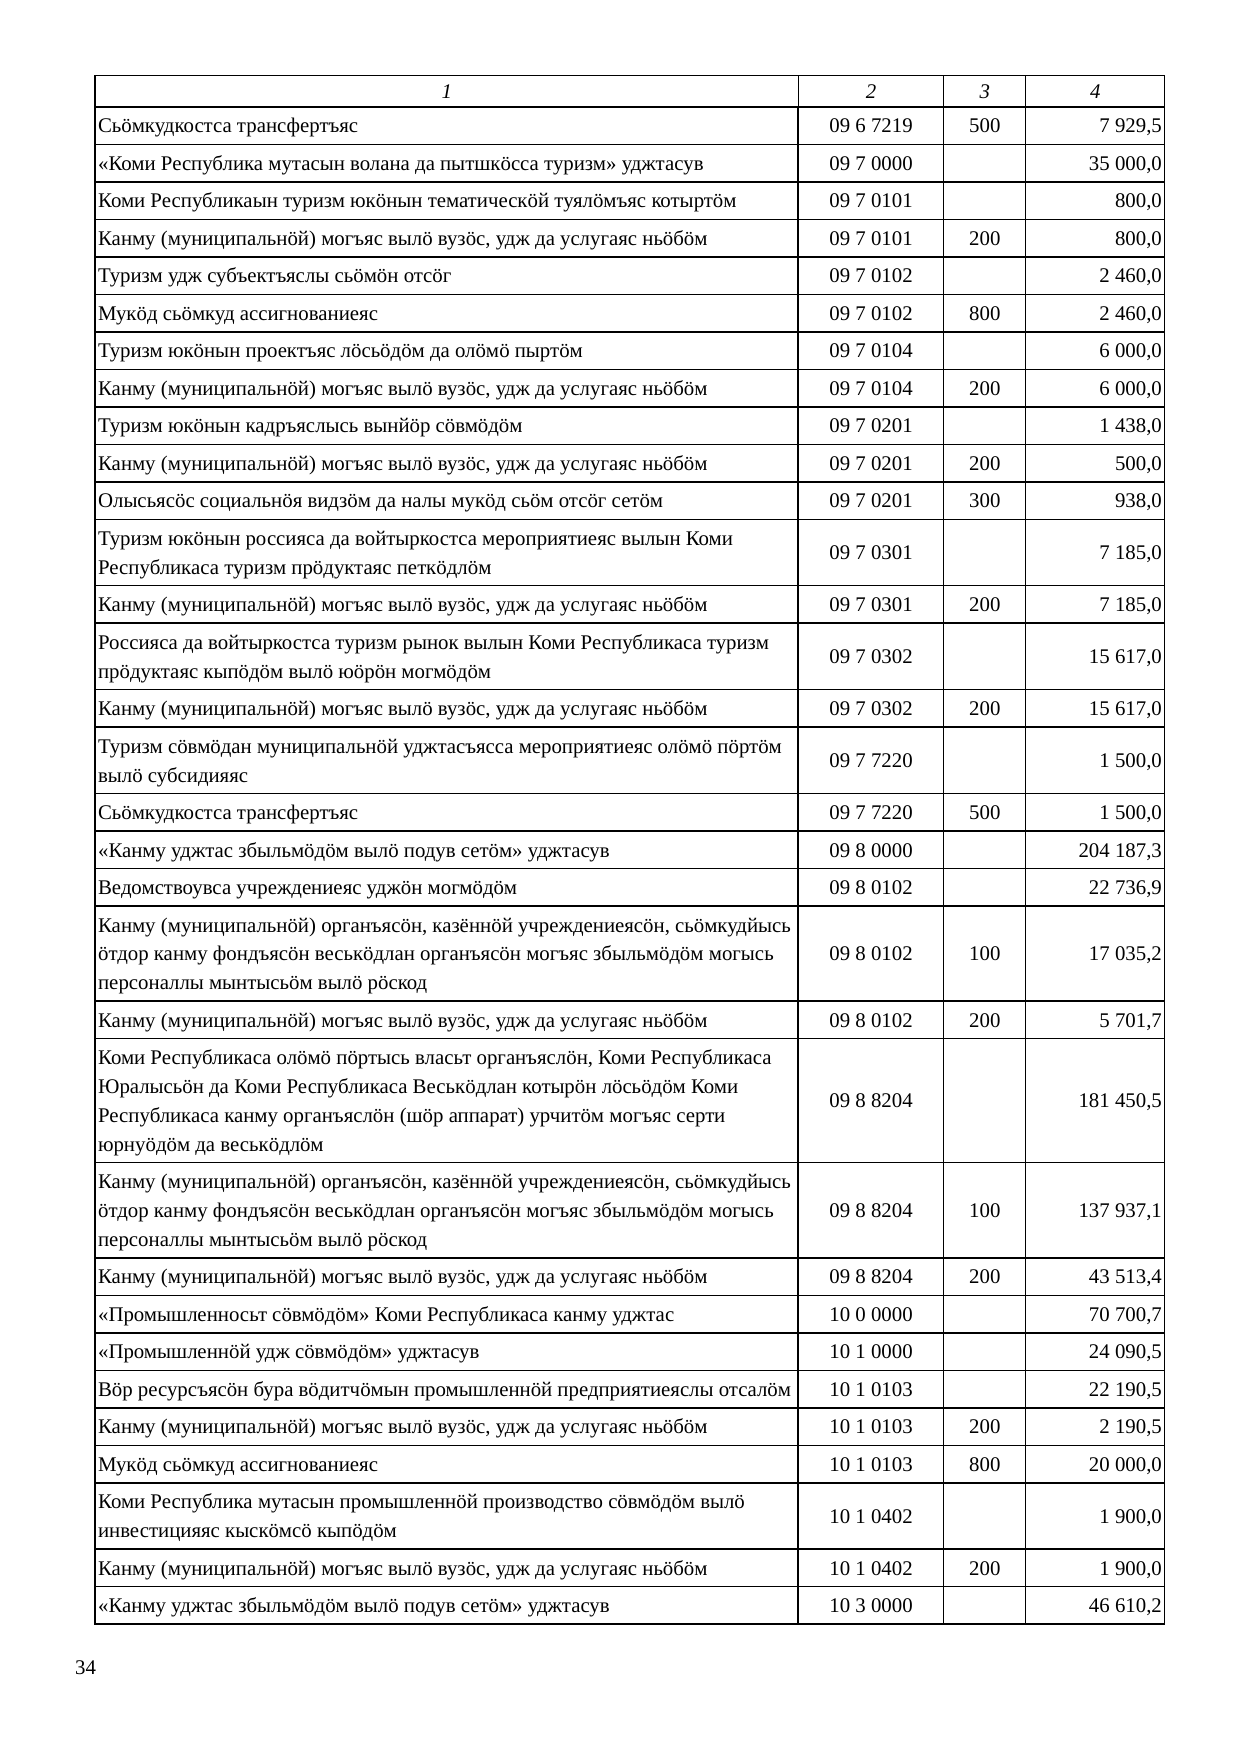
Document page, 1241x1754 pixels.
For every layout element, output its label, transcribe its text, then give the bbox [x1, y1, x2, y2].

table_cell 100 [944, 1163, 1025, 1257]
table_cell Канму (муниципальнӧй) могъяс вылӧ вузӧс, удж да услугаяс ньӧбӧм [96, 445, 797, 481]
table_cell 09 6 7219 [799, 108, 943, 143]
table_cell 09 8 8204 [799, 1163, 943, 1257]
table_cell 10 1 0402 [799, 1550, 943, 1586]
table_cell 10 0 0000 [799, 1296, 943, 1332]
table_cell 09 7 0104 [799, 370, 943, 406]
table_cell Туризм сӧвмӧдан муниципальнӧй уджтасъясса мероприятиеяс олӧмӧ пӧртӧм вылӧ субсидияяс [96, 728, 797, 792]
table_cell [944, 333, 1025, 368]
table_cell 09 7 0102 [799, 295, 943, 331]
table_cell Туризм юкӧнын кадръяслысь вынйӧр сӧвмӧдӧм [96, 408, 797, 443]
table_cell 22 736,9 [1026, 869, 1164, 905]
table_cell [944, 832, 1025, 867]
table_cell 09 7 0201 [799, 408, 943, 443]
table_cell 7 929,5 [1026, 108, 1164, 143]
table_cell Россияса да войтыркостса туризм рынок вылын Коми Республикаса туризм прӧдуктаяс кыпӧдӧм вылӧ юӧрӧн могмӧдӧм [96, 624, 797, 689]
table_cell Ведомствоувса учреждениеяс уджӧн могмӧдӧм [96, 869, 797, 905]
table_cell 500 [944, 108, 1025, 143]
table_cell 09 7 0302 [799, 624, 943, 689]
table_cell 800,0 [1026, 183, 1164, 218]
table_cell 2 460,0 [1026, 258, 1164, 293]
table_cell 100 [944, 907, 1025, 1000]
table_cell [944, 624, 1025, 689]
table_header 1 [96, 76, 798, 106]
table_cell 500 [944, 794, 1025, 830]
table_cell 09 8 0102 [799, 1002, 943, 1038]
table_cell 09 7 0201 [799, 445, 943, 481]
table_cell 1 900,0 [1026, 1484, 1164, 1548]
table_cell «Коми Республика мутасын волана да пытшкӧсса туризм» уджтасув [96, 145, 797, 181]
table_cell Сьӧмкудкостса трансфертъяс [96, 794, 797, 830]
table_cell Вӧр ресурсъясӧн бура вӧдитчӧмын промышленнӧй предприятиеяслы отсалӧм [96, 1371, 797, 1407]
table_cell Коми Республикаса олӧмӧ пӧртысь власьт органъяслӧн, Коми Республикаса Юралысьӧн да Коми Республикаса Веськӧдлан котырӧн лӧсьӧдӧм Коми Республикаса канму органъяслӧн (шӧр аппарат) урчитӧм могъяс серти юрнуӧдӧм да веськӧдлӧм [96, 1039, 797, 1162]
table_cell [944, 145, 1025, 181]
table_cell 5 701,7 [1026, 1002, 1164, 1038]
table_cell 46 610,2 [1026, 1587, 1164, 1623]
table_cell 500,0 [1026, 445, 1164, 481]
table_cell [944, 1371, 1025, 1407]
table_cell [944, 1296, 1025, 1332]
table_cell 09 7 0104 [799, 333, 943, 368]
table_cell Канму (муниципальнӧй) могъяс вылӧ вузӧс, удж да услугаяс ньӧбӧм [96, 1550, 797, 1586]
table_cell [944, 869, 1025, 905]
table_cell 6 000,0 [1026, 333, 1164, 368]
table_cell 17 035,2 [1026, 907, 1164, 1000]
table_cell 300 [944, 483, 1025, 518]
table_cell Канму (муниципальнӧй) могъяс вылӧ вузӧс, удж да услугаяс ньӧбӧм [96, 690, 797, 726]
table_cell 200 [944, 1409, 1025, 1444]
table_cell 204 187,3 [1026, 832, 1164, 867]
table_cell 22 190,5 [1026, 1371, 1164, 1407]
table_cell 24 090,5 [1026, 1334, 1164, 1369]
table_cell [944, 1039, 1025, 1162]
table_cell [944, 183, 1025, 218]
table_cell 09 7 0201 [799, 483, 943, 518]
table_cell 09 7 0301 [799, 586, 943, 622]
table_cell [944, 258, 1025, 293]
table_cell 200 [944, 445, 1025, 481]
table_cell Коми Республика мутасын промышленнӧй производство сӧвмӧдӧм вылӧ инвестицияяс кыскӧмсӧ кыпӧдӧм [96, 1484, 797, 1548]
table_cell 09 7 0102 [799, 258, 943, 293]
table_cell 1 500,0 [1026, 728, 1164, 792]
table_cell 200 [944, 586, 1025, 622]
table_cell 938,0 [1026, 483, 1164, 518]
table_cell Канму (муниципальнӧй) органъясӧн, казённӧй учреждениеясӧн, сьӧмкудйысь ӧтдор канму фондъясӧн веськӧдлан органъясӧн могъяс збыльмӧдӧм могысь персоналлы мынтысьӧм вылӧ рӧскод [96, 1163, 797, 1257]
table_cell 09 7 0101 [799, 220, 943, 256]
table_header 3 [944, 76, 1025, 106]
table_cell 09 7 0101 [799, 183, 943, 218]
table_cell Мукӧд сьӧмкуд ассигнованиеяс [96, 295, 797, 331]
table_cell Канму (муниципальнӧй) могъяс вылӧ вузӧс, удж да услугаяс ньӧбӧм [96, 586, 797, 622]
table_cell 09 7 0302 [799, 690, 943, 726]
table_cell 10 3 0000 [799, 1587, 943, 1623]
table_cell 10 1 0103 [799, 1409, 943, 1444]
table_cell Канму (муниципальнӧй) могъяс вылӧ вузӧс, удж да услугаяс ньӧбӧм [96, 1002, 797, 1038]
table_cell Туризм юкӧнын россияса да войтыркостса мероприятиеяс вылын Коми Республикаса туризм прӧдуктаяс петкӧдлӧм [96, 520, 797, 585]
table_cell 15 617,0 [1026, 624, 1164, 689]
table_cell 70 700,7 [1026, 1296, 1164, 1332]
table_cell [944, 728, 1025, 792]
table_cell Канму (муниципальнӧй) органъясӧн, казённӧй учреждениеясӧн, сьӧмкудйысь ӧтдор канму фондъясӧн веськӧдлан органъясӧн могъяс збыльмӧдӧм могысь персоналлы мынтысьӧм вылӧ рӧскод [96, 907, 797, 1000]
table_cell 10 1 0402 [799, 1484, 943, 1548]
table_cell 200 [944, 1550, 1025, 1586]
table_cell 09 8 0102 [799, 869, 943, 905]
table_cell [944, 1587, 1025, 1623]
table_cell 09 8 0102 [799, 907, 943, 1000]
table_cell 200 [944, 370, 1025, 406]
table_cell «Промышленносьт сӧвмӧдӧм» Коми Республикаса канму уджтас [96, 1296, 797, 1332]
table_cell Олысьясӧс социальнӧя видзӧм да налы мукӧд сьӧм отсӧг сетӧм [96, 483, 797, 518]
table_cell Канму (муниципальнӧй) могъяс вылӧ вузӧс, удж да услугаяс ньӧбӧм [96, 220, 797, 256]
table_cell 10 1 0103 [799, 1446, 943, 1482]
table_cell 200 [944, 1259, 1025, 1294]
table_cell 09 7 7220 [799, 794, 943, 830]
table_cell 09 7 0301 [799, 520, 943, 585]
table_cell 181 450,5 [1026, 1039, 1164, 1162]
table_cell Туризм удж субъектъяслы сьӧмӧн отсӧг [96, 258, 797, 293]
table_cell Туризм юкӧнын проектъяс лӧсьӧдӧм да олӧмӧ пыртӧм [96, 333, 797, 368]
table_cell 35 000,0 [1026, 145, 1164, 181]
table_cell 137 937,1 [1026, 1163, 1164, 1257]
table_cell Коми Республикаын туризм юкӧнын тематическӧй туялӧмъяс котыртӧм [96, 183, 797, 218]
table_cell «Канму уджтас збыльмӧдӧм вылӧ подув сетӧм» уджтасув [96, 832, 797, 867]
table_cell Канму (муниципальнӧй) могъяс вылӧ вузӧс, удж да услугаяс ньӧбӧм [96, 1409, 797, 1444]
table_cell Канму (муниципальнӧй) могъяс вылӧ вузӧс, удж да услугаяс ньӧбӧм [96, 1259, 797, 1294]
table_cell [944, 1334, 1025, 1369]
table_cell 09 8 0000 [799, 832, 943, 867]
table_cell 09 8 8204 [799, 1259, 943, 1294]
table_cell Мукӧд сьӧмкуд ассигнованиеяс [96, 1446, 797, 1482]
table_header 4 [1026, 76, 1164, 106]
table_cell 09 7 7220 [799, 728, 943, 792]
table_cell [944, 1484, 1025, 1548]
table_cell 200 [944, 1002, 1025, 1038]
table_cell 800 [944, 1446, 1025, 1482]
table_cell 2 460,0 [1026, 295, 1164, 331]
table_cell 6 000,0 [1026, 370, 1164, 406]
table_cell 1 900,0 [1026, 1550, 1164, 1586]
table_cell 09 7 0000 [799, 145, 943, 181]
table_cell 7 185,0 [1026, 520, 1164, 585]
table_cell Сьӧмкудкостса трансфертъяс [96, 108, 797, 143]
table_cell 800 [944, 295, 1025, 331]
table_cell 43 513,4 [1026, 1259, 1164, 1294]
table_cell «Канму уджтас збыльмӧдӧм вылӧ подув сетӧм» уджтасув [96, 1587, 797, 1623]
table_cell Канму (муниципальнӧй) могъяс вылӧ вузӧс, удж да услугаяс ньӧбӧм [96, 370, 797, 406]
table_cell 1 500,0 [1026, 794, 1164, 830]
table_cell 200 [944, 220, 1025, 256]
table_cell 2 190,5 [1026, 1409, 1164, 1444]
table_header 2 [799, 76, 943, 106]
table_cell 10 1 0000 [799, 1334, 943, 1369]
table_cell 1 438,0 [1026, 408, 1164, 443]
table_cell 7 185,0 [1026, 586, 1164, 622]
table_cell 15 617,0 [1026, 690, 1164, 726]
table_cell [944, 520, 1025, 585]
table_cell 200 [944, 690, 1025, 726]
table_cell «Промышленнӧй удж сӧвмӧдӧм» уджтасув [96, 1334, 797, 1369]
table_cell 10 1 0103 [799, 1371, 943, 1407]
table_cell 20 000,0 [1026, 1446, 1164, 1482]
table_cell 09 8 8204 [799, 1039, 943, 1162]
table_cell 800,0 [1026, 220, 1164, 256]
table_cell [944, 408, 1025, 443]
